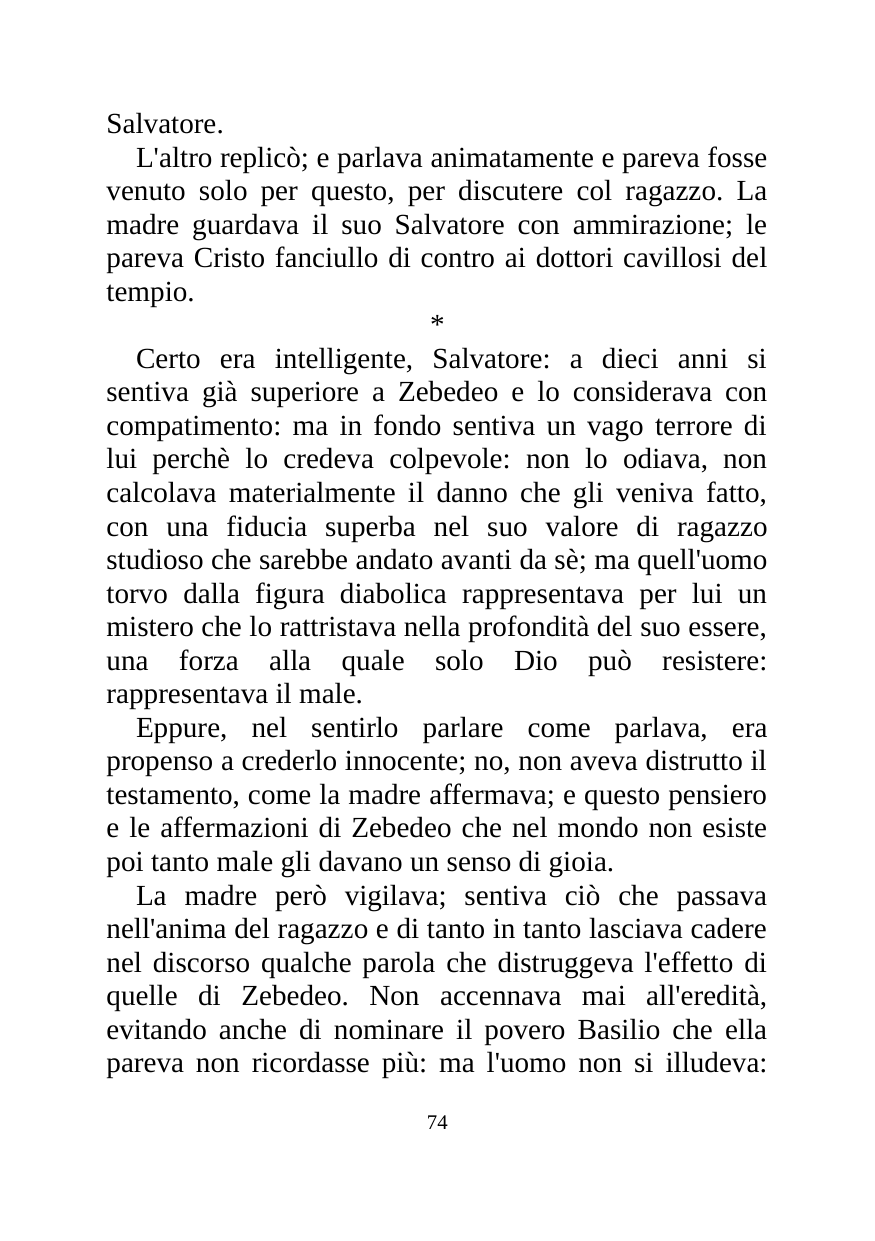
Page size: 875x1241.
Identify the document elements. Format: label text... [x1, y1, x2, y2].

text La madre però vigilava; sentiva ciò che passava nell'anima del ragazzo e di tanto in tanto lasciava cadere nel discorso qualche parola che distruggeva l'effetto di quelle di Zebedeo. Non accennava mai all'eredità, evitando anche di nominare il povero Basilio che ella pareva non ricordasse più: ma l'uomo non si illudeva: [106, 878, 768, 1079]
text * [106, 307, 768, 341]
text Certo era intelligente, Salvatore: a dieci anni si sentiva già superiore a Zebedeo e lo considerava con compatimento: ma in fondo sentiva un vago terrore di lui perchè lo credeva colpevole: non lo odiava, non calcolava materialmente il danno che gli veniva fatto, con una fiducia superba nel suo valore di ragazzo studioso che sarebbe andato avanti da sè; ma quell'uomo torvo dalla figura diabolica rappresentava per lui un mistero che lo rattristava nella profondità del suo essere, una forza alla quale solo Dio può resistere: rappresentava il male. [106, 341, 768, 710]
text Eppure, nel sentirlo parlare come parlava, era propenso a crederlo innocente; no, non aveva distrutto il testamento, come la madre affermava; e questo pensiero e le affermazioni di Zebedeo che nel mondo non esiste poi tanto male gli davano un senso di gioia. [106, 710, 768, 878]
text Salvatore. [106, 106, 768, 140]
text L'altro replicò; e parlava animatamente e pareva fosse venuto solo per questo, per discutere col ragazzo. La madre guardava il suo Salvatore con ammirazione; le pareva Cristo fanciullo di contro ai dottori cavillosi del tempio. [106, 140, 768, 307]
